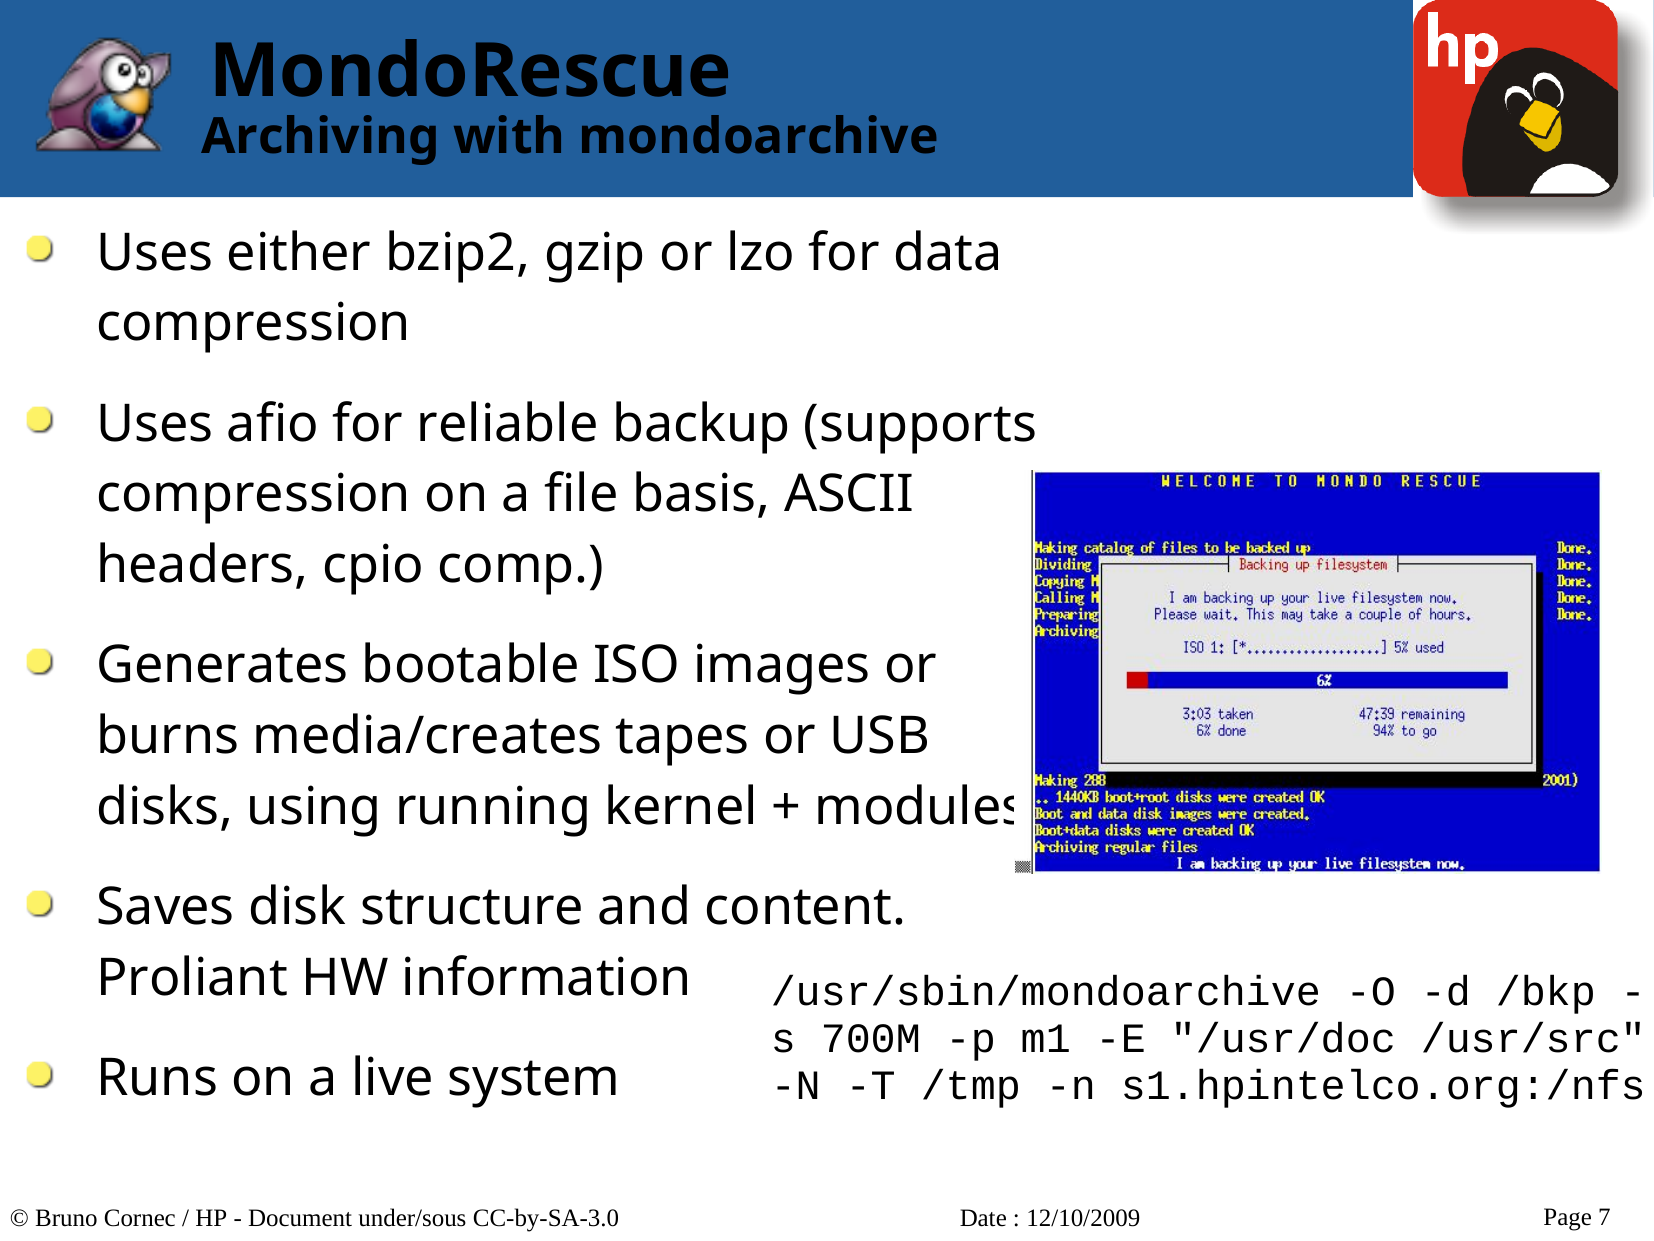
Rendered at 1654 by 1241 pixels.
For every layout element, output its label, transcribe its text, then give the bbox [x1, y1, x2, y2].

text_box /usr/sbin/mondoarchive -O -d /bkp -s 700M -p m1 -E "/usr/doc /usr/src" -N -T /tmp -n s1.hpintelco.org:/nfs [770, 970, 1654, 1170]
list Uses either bzip2, gzip or lzo for data compression Uses afio for reliable backup (supports compression on a file basis, ASCII headers, cpio comp.) Generates bootable ISO images or burns media/creates tapes or USB disks, using running kernel + modules Saves disk structure and content. Proliant HW information Runs on a live system [13, 214, 1077, 1187]
picture [0, 0, 211, 199]
title Archiving with mondoarchive [201, 32, 1190, 241]
picture [1413, 0, 1654, 235]
picture [1014, 470, 1602, 874]
